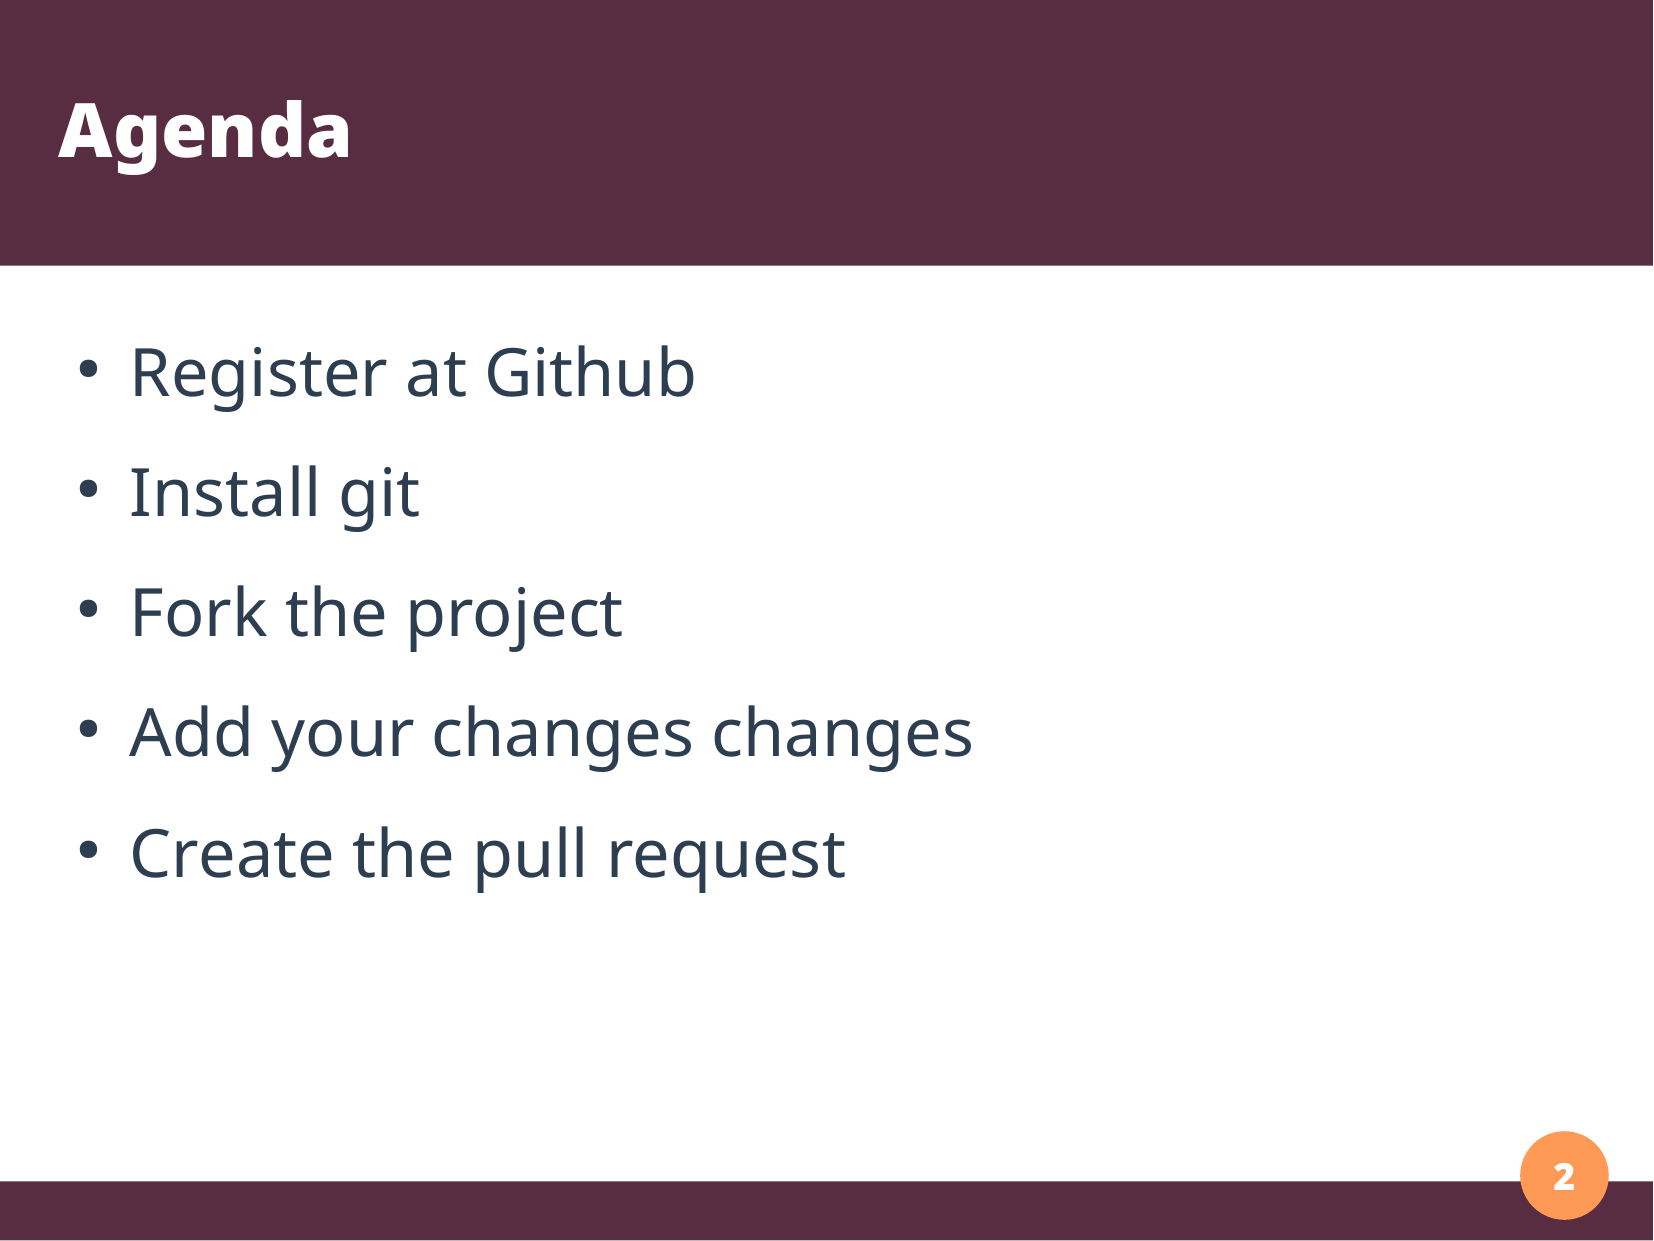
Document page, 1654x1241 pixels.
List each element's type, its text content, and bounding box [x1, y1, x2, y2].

title Agenda [58, 49, 1594, 207]
list Register at Github Install git Fork the project Add your changes changes Create the pull request [58, 324, 1594, 1152]
